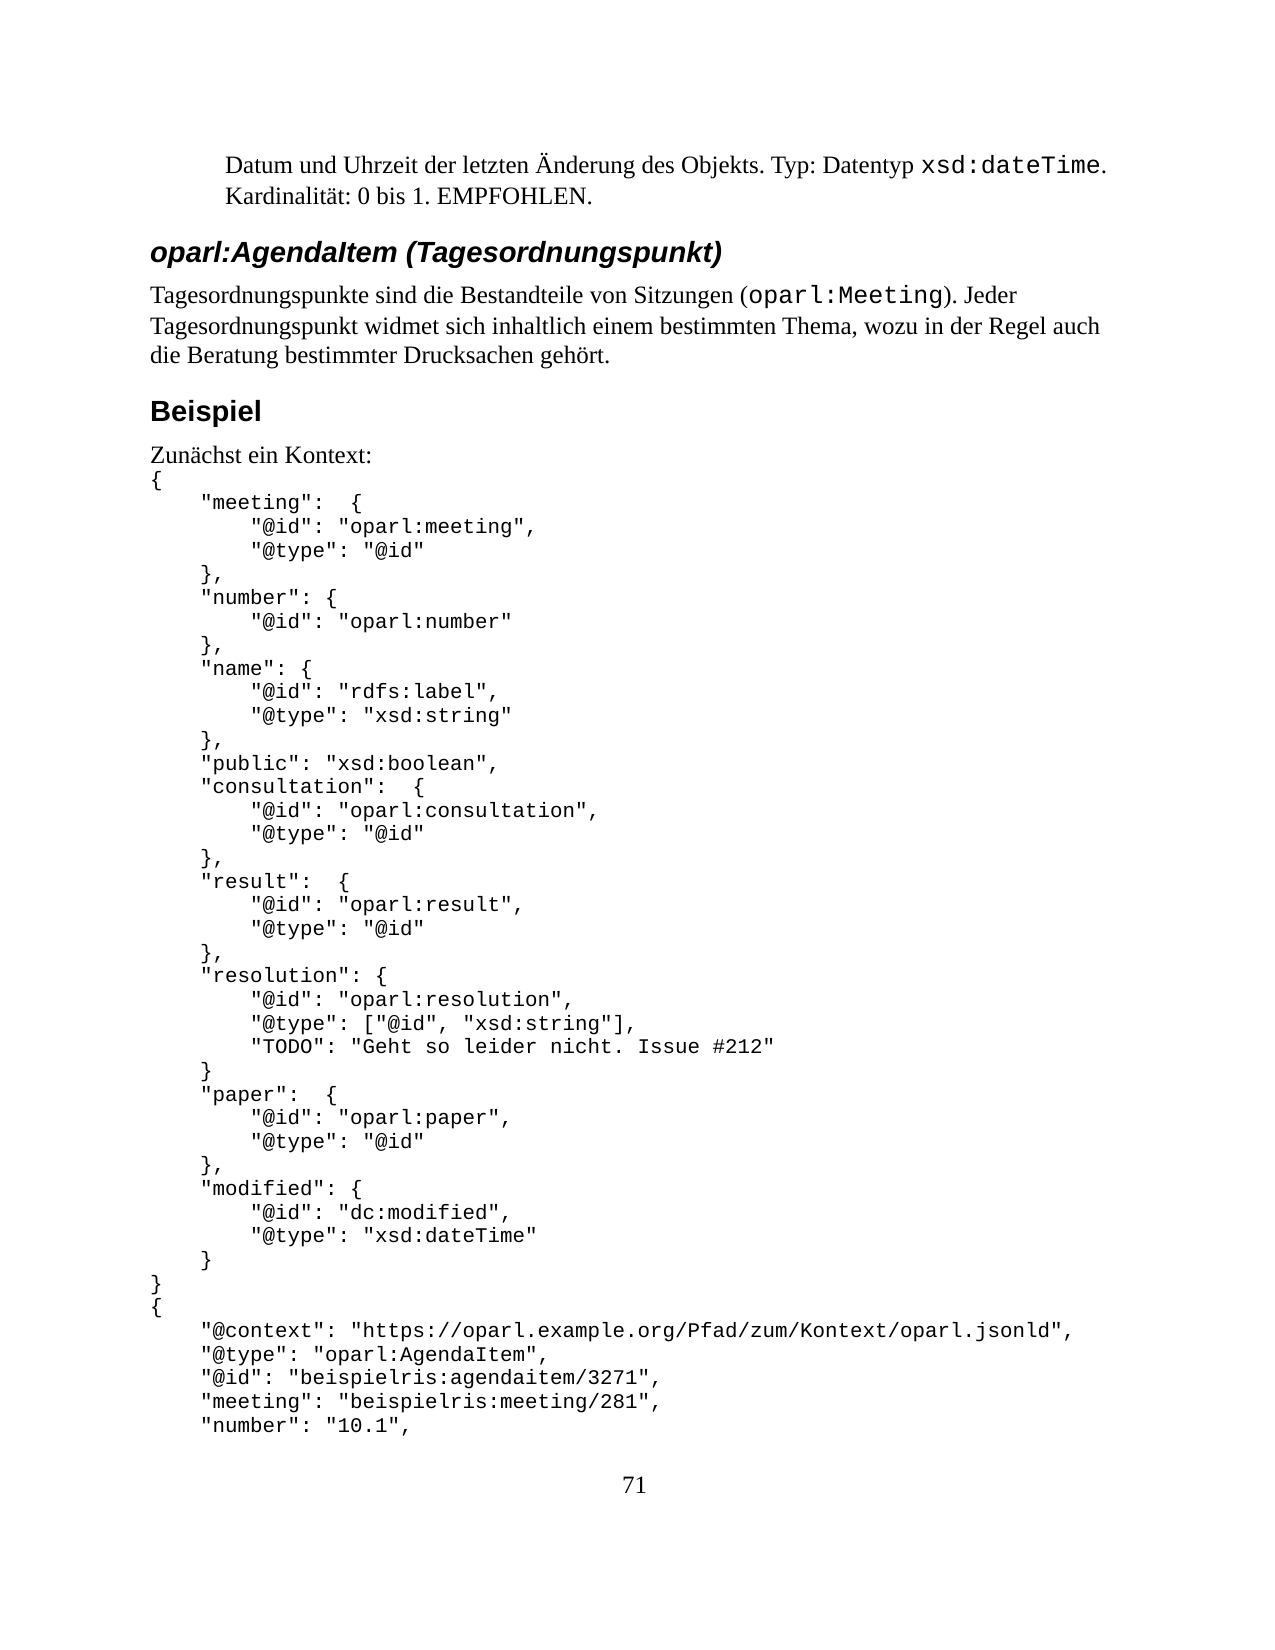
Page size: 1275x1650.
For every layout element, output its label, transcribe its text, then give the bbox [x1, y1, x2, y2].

text }, [150, 634, 1125, 658]
text } [150, 1249, 1125, 1273]
text "public": "xsd:boolean", [150, 752, 1125, 776]
text "result": { [150, 871, 1125, 894]
text "@type": "@id" [150, 823, 1125, 847]
text "number": { [150, 587, 1125, 611]
text "@context": "https://oparl.example.org/Pfad/zum/Kontext/oparl.jsonld", [150, 1320, 1125, 1344]
text "@id": "beispielris:agendaitem/3271", [150, 1367, 1125, 1391]
text "@type": "xsd:dateTime" [150, 1225, 1125, 1249]
text "@type": "xsd:string" [150, 705, 1125, 729]
text { [150, 469, 1125, 492]
text "@type": ["@id", "xsd:string"], [150, 1013, 1125, 1036]
text "@id": "oparl:paper", [150, 1107, 1125, 1131]
subtitle oparl:AgendaItem (Tagesordnungspunkt) [150, 234, 1125, 268]
text }, [150, 847, 1125, 871]
text { [150, 1296, 1125, 1320]
text Zunächst ein Kontext: [150, 440, 1125, 469]
text "consultation": { [150, 776, 1125, 800]
text "meeting": "beispielris:meeting/281", [150, 1391, 1125, 1414]
text "@type": "@id" [150, 1131, 1125, 1154]
text "@type": "oparl:AgendaItem", [150, 1344, 1125, 1367]
text Datum und Uhrzeit der letzten Änderung des Objekts. Typ: Datentyp xsd:dateTime. Kardinalität: 0 bis 1. EMPFOHLEN. [225, 150, 1125, 209]
text }, [150, 942, 1125, 965]
text "@type": "@id" [150, 918, 1125, 942]
text "meeting": { [150, 492, 1125, 516]
text }, [150, 563, 1125, 587]
text "@type": "@id" [150, 540, 1125, 563]
text "@id": "oparl:number" [150, 611, 1125, 634]
text "number": "10.1", [150, 1414, 1125, 1438]
text "@id": "oparl:consultation", [150, 800, 1125, 823]
text "@id": "oparl:resolution", [150, 989, 1125, 1013]
text "TODO": "Geht so leider nicht. Issue #212" [150, 1036, 1125, 1060]
text "resolution": { [150, 965, 1125, 989]
text }, [150, 729, 1125, 752]
text "@id": "rdfs:label", [150, 682, 1125, 705]
text "paper": { [150, 1083, 1125, 1107]
text } [150, 1273, 1125, 1296]
text "modified": { [150, 1178, 1125, 1202]
text "@id": "oparl:result", [150, 894, 1125, 918]
text Tagesordnungspunkte sind die Bestandteile von Sitzungen (oparl:Meeting). Jeder Tagesordnungspunkt widmet sich inhaltlich einem bestimmten Thema, wozu in der Regel auch die Beratung bestimmter Drucksachen gehört. [150, 281, 1125, 369]
text "@id": "oparl:meeting", [150, 516, 1125, 540]
subtitle Beispiel [150, 394, 1125, 427]
text } [150, 1060, 1125, 1083]
text "name": { [150, 658, 1125, 682]
text }, [150, 1154, 1125, 1178]
text "@id": "dc:modified", [150, 1202, 1125, 1225]
